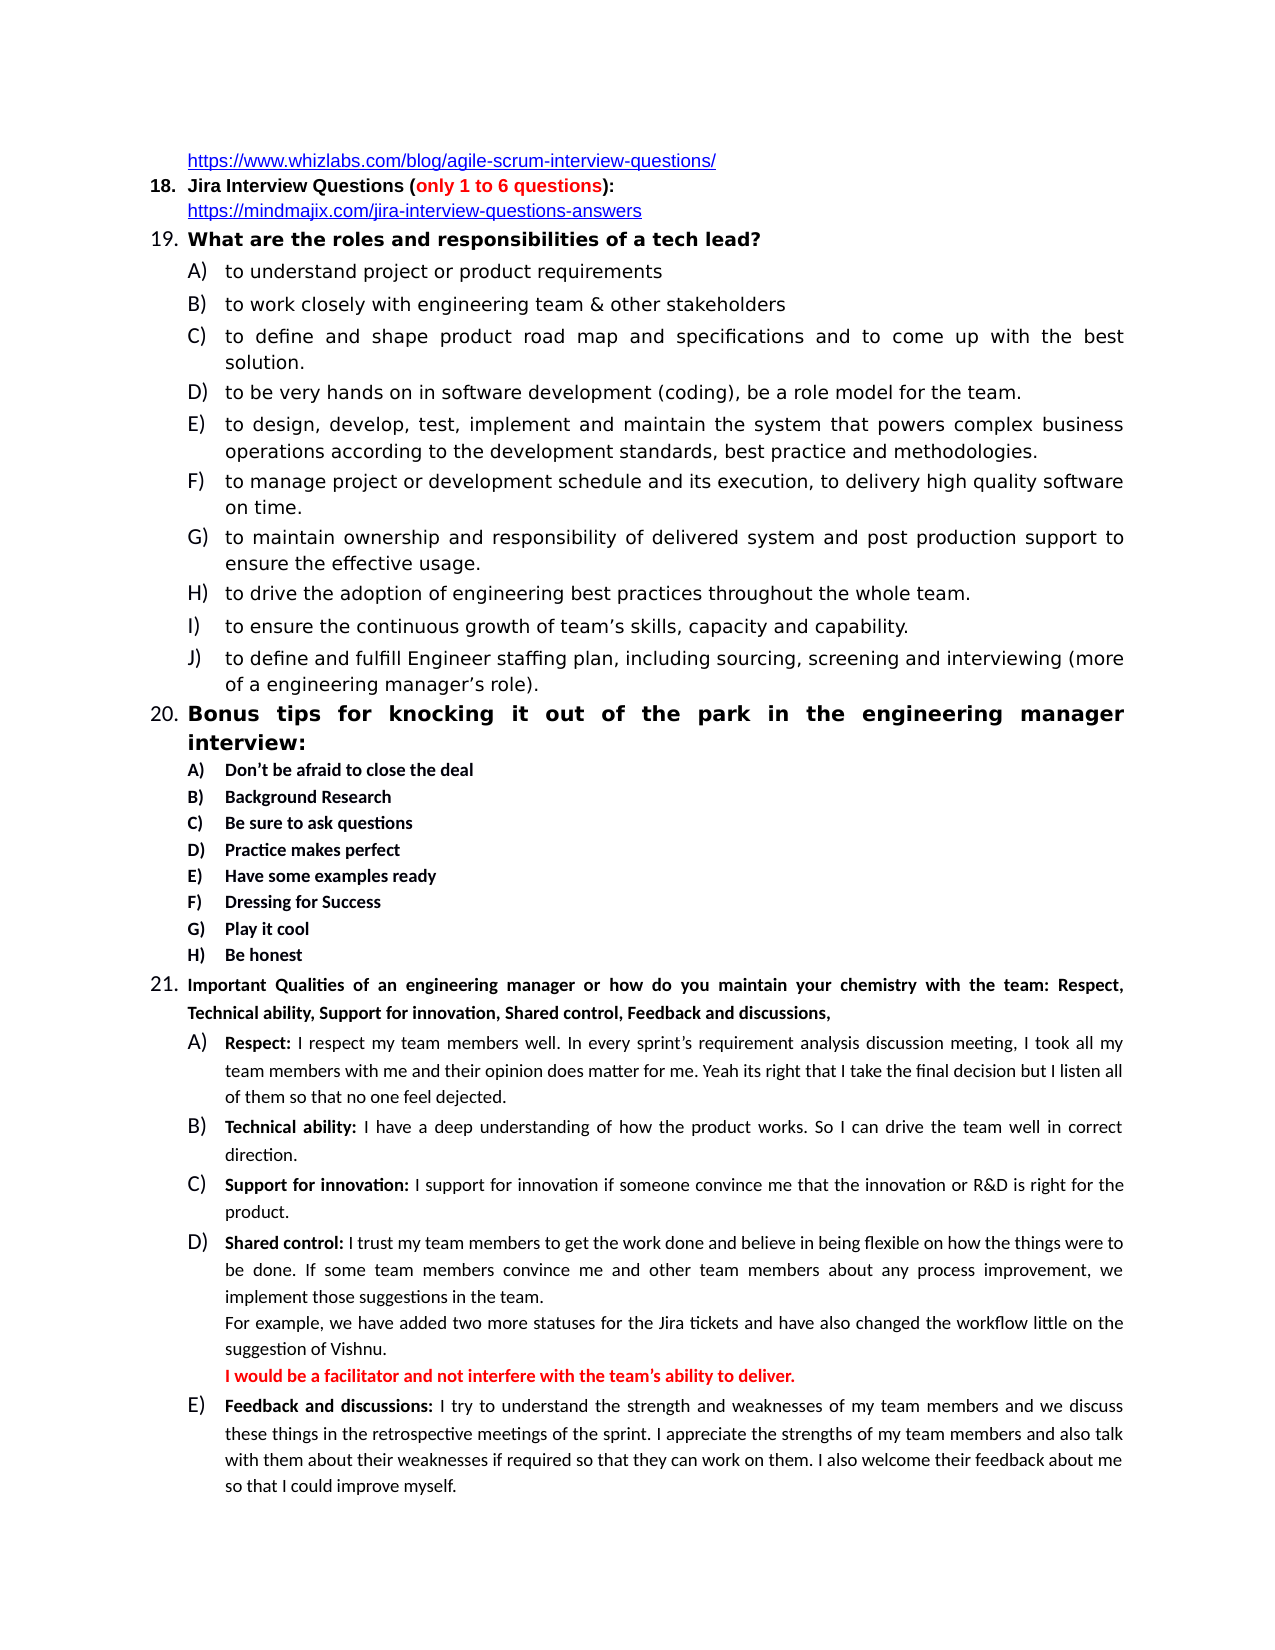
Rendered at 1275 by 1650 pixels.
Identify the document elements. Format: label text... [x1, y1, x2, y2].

list Background Research [187, 785, 1125, 808]
list Jira Interview Questions (only 1 to 6 questions): [150, 175, 1125, 196]
list to understand project or product requirements [187, 257, 1125, 284]
list Be sure to ask questions [187, 811, 1125, 834]
list to drive the adoption of engineering best practices throughout the whole team. [187, 578, 1125, 607]
list https://mindmajix.com/jira-interview-questions-answers [150, 199, 1125, 221]
list Support for innovation: I support for innovation if someone convince me that the innovation or R&D is right for the product. [187, 1169, 1125, 1224]
list to define and fulfill Engineer staffing plan, including sourcing, screening and interviewing (more of a engineering manager’s role). [187, 643, 1125, 696]
list to manage project or development schedule and its execution, to delivery high quality software on time. [187, 466, 1125, 519]
list For example, we have added two more statuses for the Jira tickets and have also changed the workflow little on the suggestion of Vishnu. [187, 1311, 1125, 1361]
list Shared control: I trust my team members to get the work done and believe in being flexible on how the things were to be done. If some team members convince me and other team members about any process improvement, we implement those suggestions in the team. [187, 1227, 1125, 1308]
list Dressing for Success [187, 890, 1125, 913]
list I would be a facilitator and not interfere with the team’s ability to deliver. [187, 1364, 1125, 1387]
list Practice makes perfect [187, 838, 1125, 861]
list What are the roles and responsibilities of a tech lead? [150, 224, 1125, 252]
list Respect: I respect my team members well. In every sprint’s requirement analysis discussion meeting, I took all my team members with me and their opinion does matter for me. Yeah its right that I take the final decision but I listen all of them so that no one feel dejected. [187, 1027, 1125, 1108]
list https://www.whizlabs.com/blog/agile-scrum-interview-questions/ [150, 150, 1125, 172]
list Have some examples ready [187, 864, 1125, 887]
list to maintain ownership and responsibility of delivered system and post production support to ensure the effective usage. [187, 522, 1125, 575]
list Technical ability: I have a deep understanding of how the product works. So I can drive the team well in correct direction. [187, 1111, 1125, 1166]
list Important Qualities of an engineering manager or how do you maintain your chemistry with the team: Respect, Technical ability, Support for innovation, Shared control, Feedback and discussions, [150, 969, 1125, 1024]
list to work closely with engineering team & other stakeholders [187, 289, 1125, 317]
list Don’t be afraid to close the deal [187, 759, 1125, 782]
list Play it cool [187, 917, 1125, 940]
list Be honest [187, 943, 1125, 966]
list Feedback and discussions: I try to understand the strength and weaknesses of my team members and we discuss these things in the retrospective meetings of the sprint. I appreciate the strengths of my team members and also talk with them about their weaknesses if required so that they can work on them. I also welcome their feedback about me so that I could improve myself. [187, 1390, 1125, 1497]
list Bonus tips for knocking it out of the park in the engineering manager interview: [150, 699, 1125, 755]
list to ensure the continuous growth of team’s skills, capacity and capability. [187, 611, 1125, 639]
list to be very hands on in software development (coding), be a role model for the team. [187, 377, 1125, 405]
list to define and shape product road map and specifications and to come up with the best solution. [187, 321, 1125, 374]
list to design, develop, test, implement and maintain the system that powers complex business operations according to the development standards, best practice and methodologies. [187, 409, 1125, 463]
